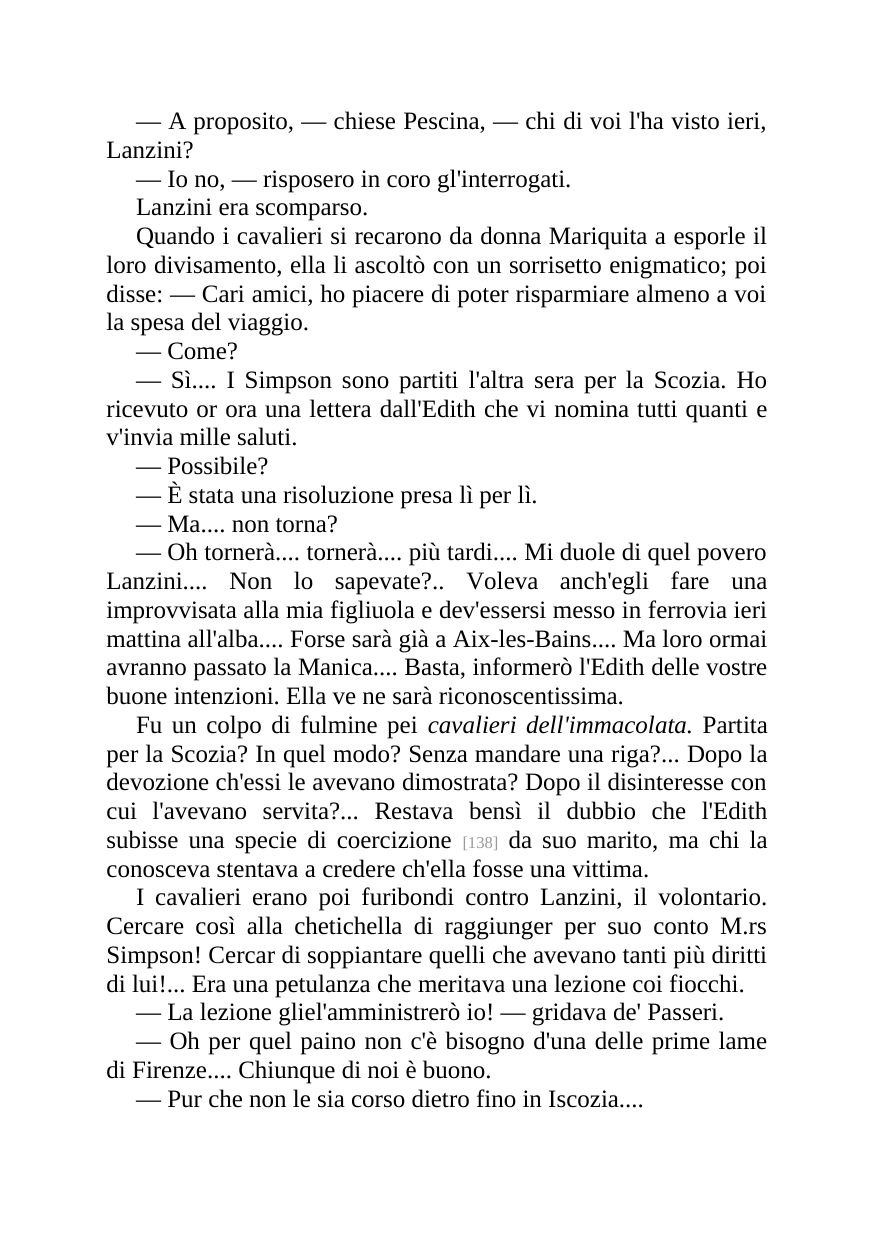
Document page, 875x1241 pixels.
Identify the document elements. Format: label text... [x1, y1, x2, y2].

text Fu un colpo di fulmine pei cavalieri dell'immacolata. Partita per la Scozia? In quel modo? Senza mandare una riga?... Dopo la devozione ch'essi le avevano dimostrata? Dopo il disinteresse con cui l'avevano servita?... Restava bensì il dubbio che l'Edith subisse una specie di coercizione [138] da suo marito, ma chi la conosceva stentava a credere ch'ella fosse una vittima. [106, 710, 768, 882]
text — Oh per quel paino non c'è bisogno d'una delle prime lame di Firenze.... Chiunque di noi è buono. [106, 1026, 768, 1084]
text I cavalieri erano poi furibondi contro Lanzini, il volontario. Cercare così alla chetichella di raggiunger per suo conto M.rs Simpson! Cercar di soppiantare quelli che avevano tanti più diritti di lui!... Era una petulanza che meritava una lezione coi fiocchi. [106, 882, 768, 997]
text Quando i cavalieri si recarono da donna Mariquita a esporle il loro divisamento, ella li ascoltò con un sorrisetto enigmatico; poi disse: — Cari amici, ho piacere di poter risparmiare almeno a voi la spesa del viaggio. [106, 221, 768, 336]
text — Come? [106, 336, 768, 365]
text — Io no, — risposero in coro gl'interrogati. [106, 164, 768, 192]
text — Sì.... I Simpson sono partiti l'altra sera per la Scozia. Ho ricevuto or ora una lettera dall'Edith che vi nomina tutti quanti e v'invia mille saluti. [106, 365, 768, 451]
text — Oh tornerà.... tornerà.... più tardi.... Mi duole di quel povero Lanzini.... Non lo sapevate?.. Voleva anch'egli fare una improvvisata alla mia figliuola e dev'essersi messo in ferrovia ieri mattina all'alba.... Forse sarà già a Aix-les-Bains.... Ma loro ormai avranno passato la Manica.... Basta, informerò l'Edith delle vostre buone intenzioni. Ella ve ne sarà riconoscentissima. [106, 537, 768, 710]
text — A proposito, — chiese Pescina, — chi di voi l'ha visto ieri, Lanzini? [106, 106, 768, 164]
text — Ma.... non torna? [106, 509, 768, 537]
text — La lezione gliel'amministrerò io! — gridava de' Passeri. [106, 997, 768, 1026]
text — Pur che non le sia corso dietro fino in Iscozia.... [106, 1084, 768, 1112]
text — Possibile? [106, 451, 768, 480]
text — È stata una risoluzione presa lì per lì. [106, 480, 768, 509]
text Lanzini era scomparso. [106, 192, 768, 221]
